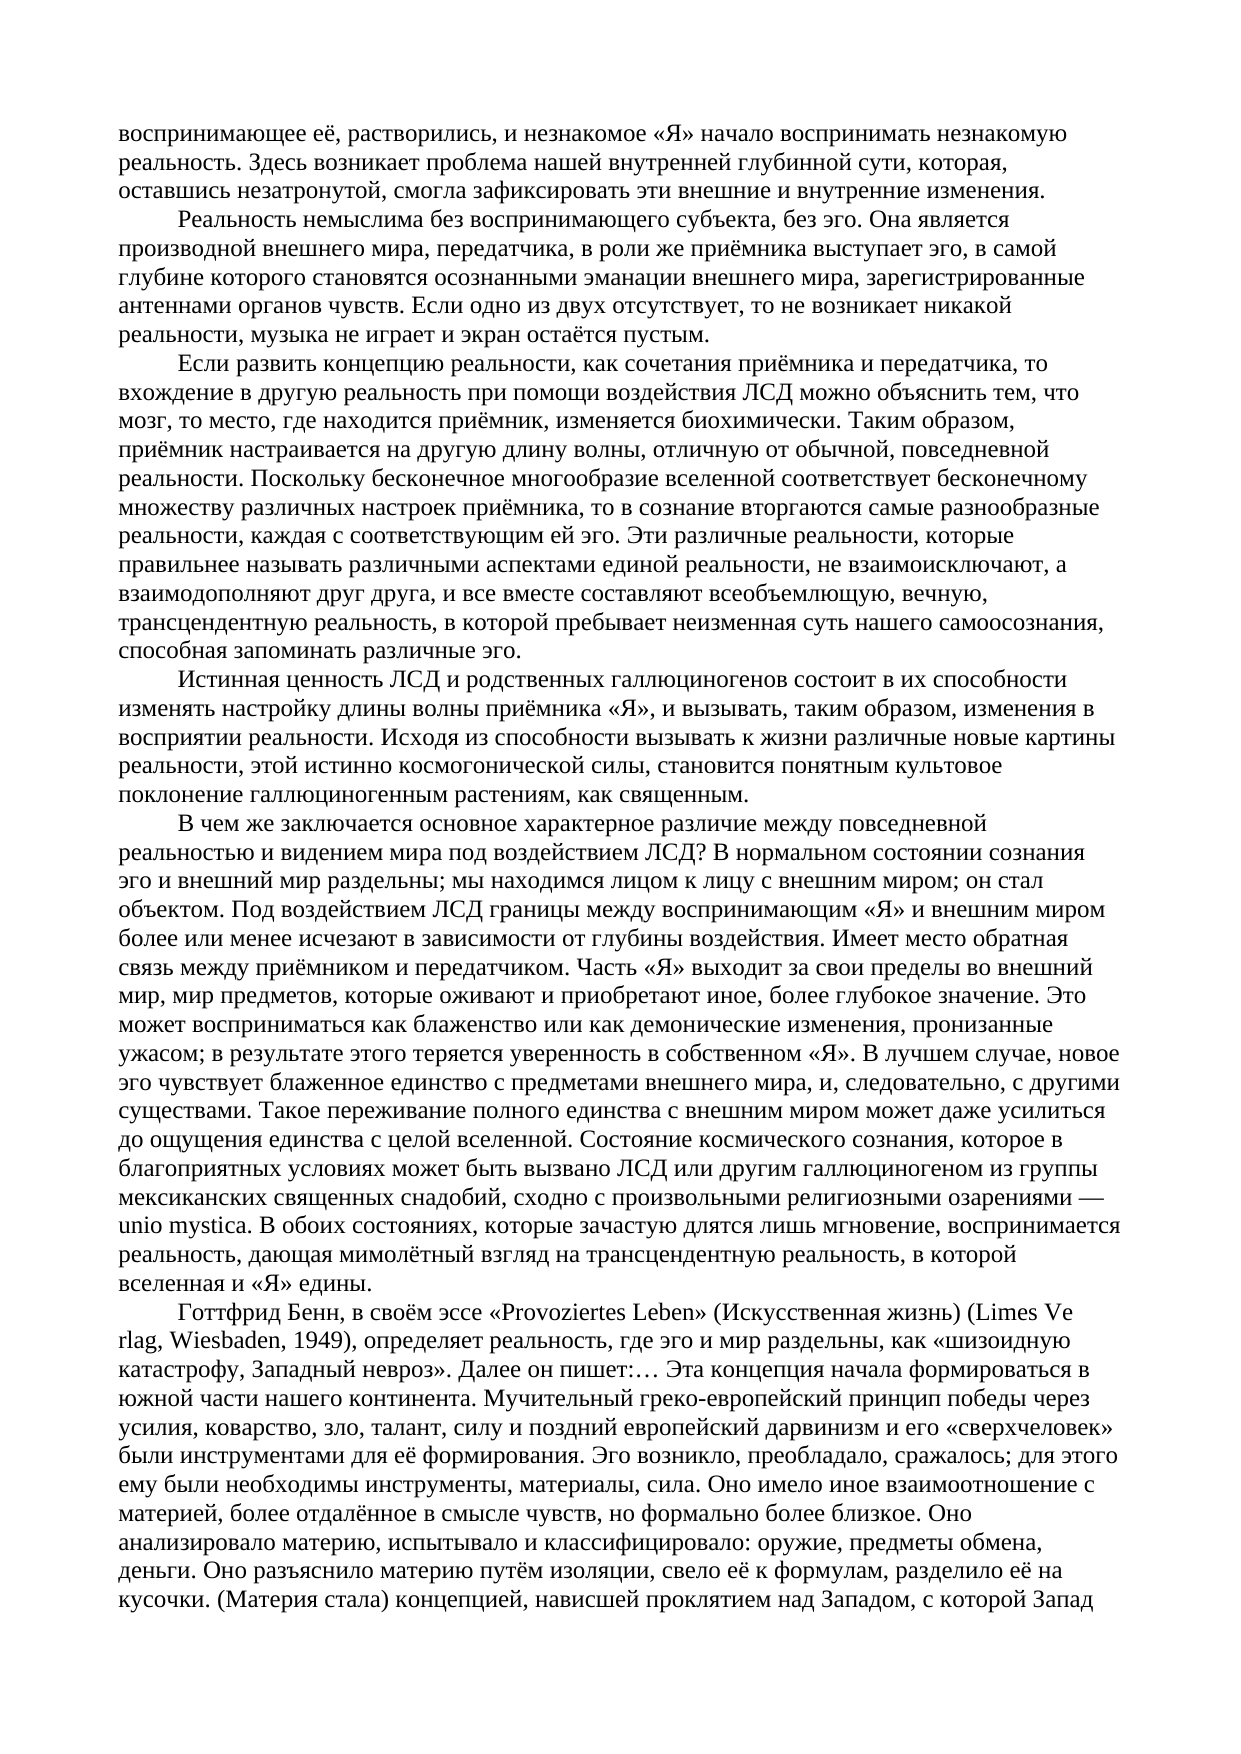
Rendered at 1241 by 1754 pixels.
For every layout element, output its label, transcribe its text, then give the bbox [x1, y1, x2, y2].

text В чем же заключается основное характерное различие между повседневной реальностью и видением мира под воздействием ЛСД? В нормальном состоянии сознания эго и внешний мир раздельны; мы находимся лицом к лицу с внешним миром; он стал объектом. Под воздействием ЛСД границы между воспринимающим «Я» и внешним миром более или менее исчезают в зависимости от глубины воздействия. Имеет место обратная связь между приёмником и передатчиком. Часть «Я» выходит за свои пределы во внешний мир, мир предметов, которые оживают и приобретают иное, более глубокое значение. Это может восприниматься как блаженство или как демонические изменения, пронизанные ужасом; в результате этого теряется уверенность в собственном «Я». В лучшем случае, новое эго чувствует блаженное единство с предметами внешнего мира, и, следовательно, с другими существами. Такое переживание полного единства с внешним миром может даже усилиться до ощущения единства с целой вселенной. Состояние космического сознания, которое в благоприятных условиях может быть вызвано ЛСД или другим галлюциногеном из группы мексиканских священных снадобий, сходно с произвольными религиозными озарениями — unio mystica. В обоих состояниях, которые зачастую длятся лишь мгновение, воспринимается реальность, дающая мимолётный взгляд на трансцендентную реальность, в которой вселенная и «Я» едины. [118, 808, 1122, 1297]
text Истинная ценность ЛСД и родственных галлюциногенов состоит в их способности изменять настройку длины волны приёмника «Я», и вызывать, таким образом, изменения в восприятии реальности. Исходя из способности вызывать к жизни различные новые картины реальности, этой истинно космогонической силы, становится понятным культовое поклонение галлюциногенным растениям, как священным. [118, 664, 1122, 808]
text Если развить концепцию реальности, как сочетания приёмника и передатчика, то вхождение в другую реальность при помощи воздействия ЛСД можно объяснить тем, что мозг, то место, где находится приёмник, изменяется биохимически. Таким образом, приёмник настраивается на другую длину волны, отличную от обычной, повседневной реальности. Поскольку бесконечное многообразие вселенной соответствует бесконечному множеству различных настроек приёмника, то в сознание вторгаются самые разнообразные реальности, каждая с соответствующим ей эго. Эти различные реальности, которые правильнее называть различными аспектами единой реальности, не взаимоисключают, а взаимодополняют друг друга, и все вместе составляют всеобъемлющую, вечную, трансцендентную реальность, в которой пребывает неизменная суть нашего самоосознания, способная запоминать различные эго. [118, 348, 1122, 664]
text Готтфрид Бенн, в своём эссе «Provoziertes Leben» (Искусственная жизнь) (Limes Ve rlag, Wiesbaden, 1949), определяет реальность, где эго и мир раздельны, как «шизоидную катастрофу, Западный невроз». Далее он пишет:… Эта концепция начала формироваться в южной части нашего континента. Мучительный греко-европейский принцип победы через усилия, коварство, зло, талант, силу и поздний европейский дарвинизм и его «сверхчеловек» были инструментами для её формирования. Эго возникло, преобладало, сражалось; для этого ему были необходимы инструменты, материалы, сила. Оно имело иное взаимоотношение с материей, более отдалённое в смысле чувств, но формально более близкое. Оно анализировало материю, испытывало и классифицировало: оружие, предметы обмена, деньги. Оно разъяснило материю путём изоляции, свело её к формулам, разделило её на кусочки. (Материя стала) концепцией, нависшей проклятием над Западом, с которой Запад [118, 1297, 1122, 1613]
text воспринимающее её, растворились, и незнакомое «Я» начало воспринимать незнакомую реальность. Здесь возникает проблема нашей внутренней глубинной сути, которая, оставшись незатронутой, смогла зафиксировать эти внешние и внутренние изменения. [118, 118, 1122, 204]
text Реальность немыслима без воспринимающего субъекта, без эго. Она является производной внешнего мира, передатчика, в роли же приёмника выступает эго, в самой глубине которого становятся осознанными эманации внешнего мира, зарегистрированные антеннами органов чувств. Если одно из двух отсутствует, то не возникает никакой реальности, музыка не играет и экран остаётся пустым. [118, 204, 1122, 348]
